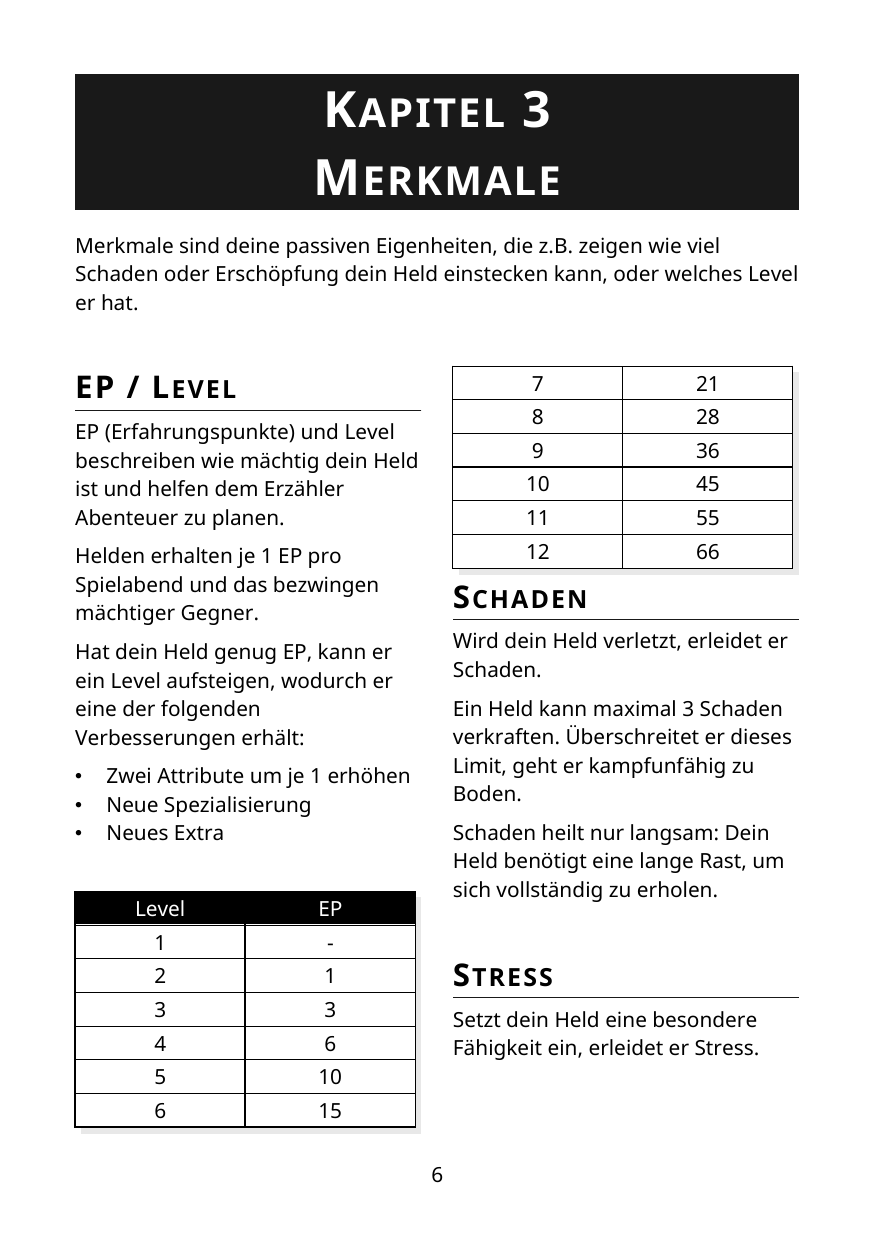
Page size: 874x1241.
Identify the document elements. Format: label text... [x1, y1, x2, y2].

table_cell 3 [76, 993, 244, 1026]
table_cell 7 [453, 367, 622, 399]
table_cell 36 [623, 434, 792, 466]
table_cell 12 [453, 535, 622, 567]
subtitle Kapitel 3 [75, 74, 799, 142]
text EP (Erfahrungspunkte) und Level beschreiben wie mächtig dein Held ist und helfen dem Erzähler Abenteuer zu planen. [75, 417, 421, 531]
table_cell 5 [76, 1060, 244, 1093]
list Neues Extra [75, 818, 421, 847]
table_cell 4 [76, 1027, 244, 1059]
table_header Level [76, 892, 244, 924]
text Ein Held kann maximal 3 Schaden verkraften. Überschreitet er dieses Limit, geht er kampfunfähig zu Boden. [453, 694, 799, 808]
text Wird dein Held verletzt, erleidet er Schaden. [453, 627, 799, 683]
table_cell 66 [623, 535, 792, 567]
list Neue Spezialisierung [75, 790, 421, 818]
table_cell 15 [246, 1094, 415, 1126]
text Helden erhalten je 1 EP pro Spielabend und das bezwingen mächtiger Gegner. [75, 542, 421, 627]
table_cell - [246, 926, 415, 958]
subtitle Schaden [453, 575, 799, 619]
table_cell 6 [76, 1094, 244, 1126]
table_cell 21 [623, 367, 792, 399]
table_cell 11 [453, 501, 622, 534]
subtitle EP / Level [75, 366, 421, 410]
text Hat dein Held genug EP, kann er ein Level aufsteigen, wodurch er eine der folgenden Verbesserungen erhält: [75, 637, 421, 751]
text Schaden heilt nur langsam: Dein Held benötigt eine lange Rast, um sich vollständig zu erholen. [453, 818, 799, 903]
table_cell 3 [246, 993, 415, 1026]
table_cell 6 [246, 1027, 415, 1059]
table_cell 55 [623, 501, 792, 534]
table_cell 28 [623, 400, 792, 433]
table_cell 10 [453, 468, 622, 500]
table_cell 1 [246, 959, 415, 992]
table_cell 1 [76, 926, 244, 958]
table_cell 10 [246, 1060, 415, 1093]
list Zwei Attribute um je 1 erhöhen [75, 762, 421, 790]
subtitle Stress [453, 953, 799, 997]
text Merkmale sind deine passiven Eigenheiten, die z.B. zeigen wie viel Schaden oder Erschöpfung dein Held einstecken kann, oder welches Level er hat. [75, 231, 799, 316]
table_cell 9 [453, 434, 622, 466]
table_cell 2 [76, 959, 244, 992]
table_cell 45 [623, 468, 792, 500]
text Setzt dein Held eine besondere Fähigkeit ein, erleidet er Stress. [453, 1005, 799, 1062]
table_cell 8 [453, 400, 622, 433]
subtitle Merkmale [75, 142, 799, 210]
table_header EP [246, 892, 415, 924]
